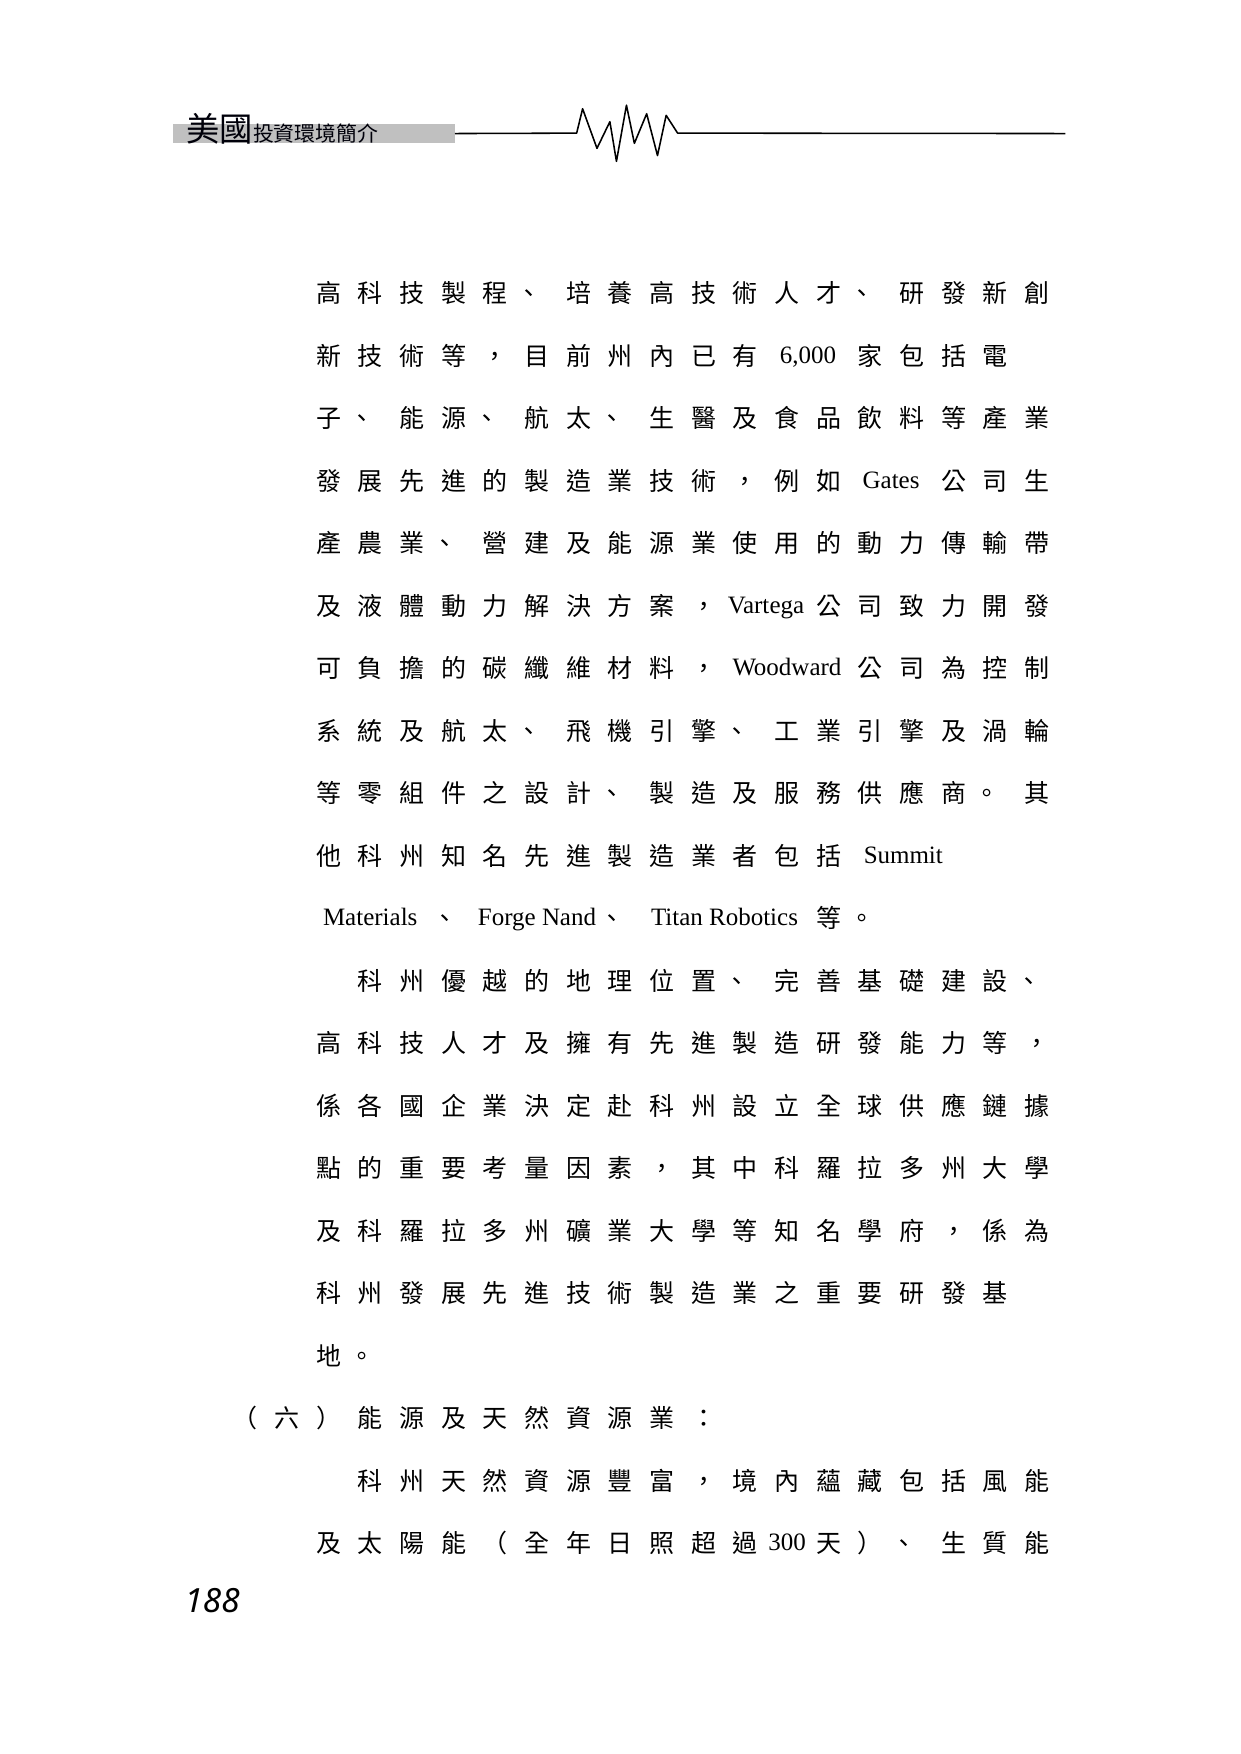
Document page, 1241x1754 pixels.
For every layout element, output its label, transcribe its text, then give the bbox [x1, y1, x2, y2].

text 科州天然資源豐富，境內蘊藏包括風能及太陽能（全年日照超過300天）、生質能 [281, 1438, 1058, 1563]
text 科州優越的地理位置、完善基礎建設、高科技人才及擁有先進製造研發能力等，係各國企業決定赴科州設立全球供應鏈據點的重要考量因素，其中科羅拉多州大學及科羅拉多州礦業大學等知名學府，係為科州發展先進技術製造業之重要研發基地。 [281, 938, 1058, 1375]
text （六）能源及天然資源業： [207, 1375, 1058, 1438]
text 高科技製程、培養高技術人才、研發新創新技術等，目前州內已有6,000家包括電子、能源、航太、生醫及食品飲料等產業發展先進的製造業技術，例如Gates公司生產農業、營建及能源業使用的動力傳輸帶及液體動力解決方案，Vartega公司致力開發可負擔的碳纖維材料，Woodward公司為控制系統及航太、飛機引擎、工業引擎及渦輪等零組件之設計、製造及服務供應商。其他科州知名先進製造業者包括Summit Materials、Forge Nand、Titan Robotics等。 [281, 250, 1058, 938]
